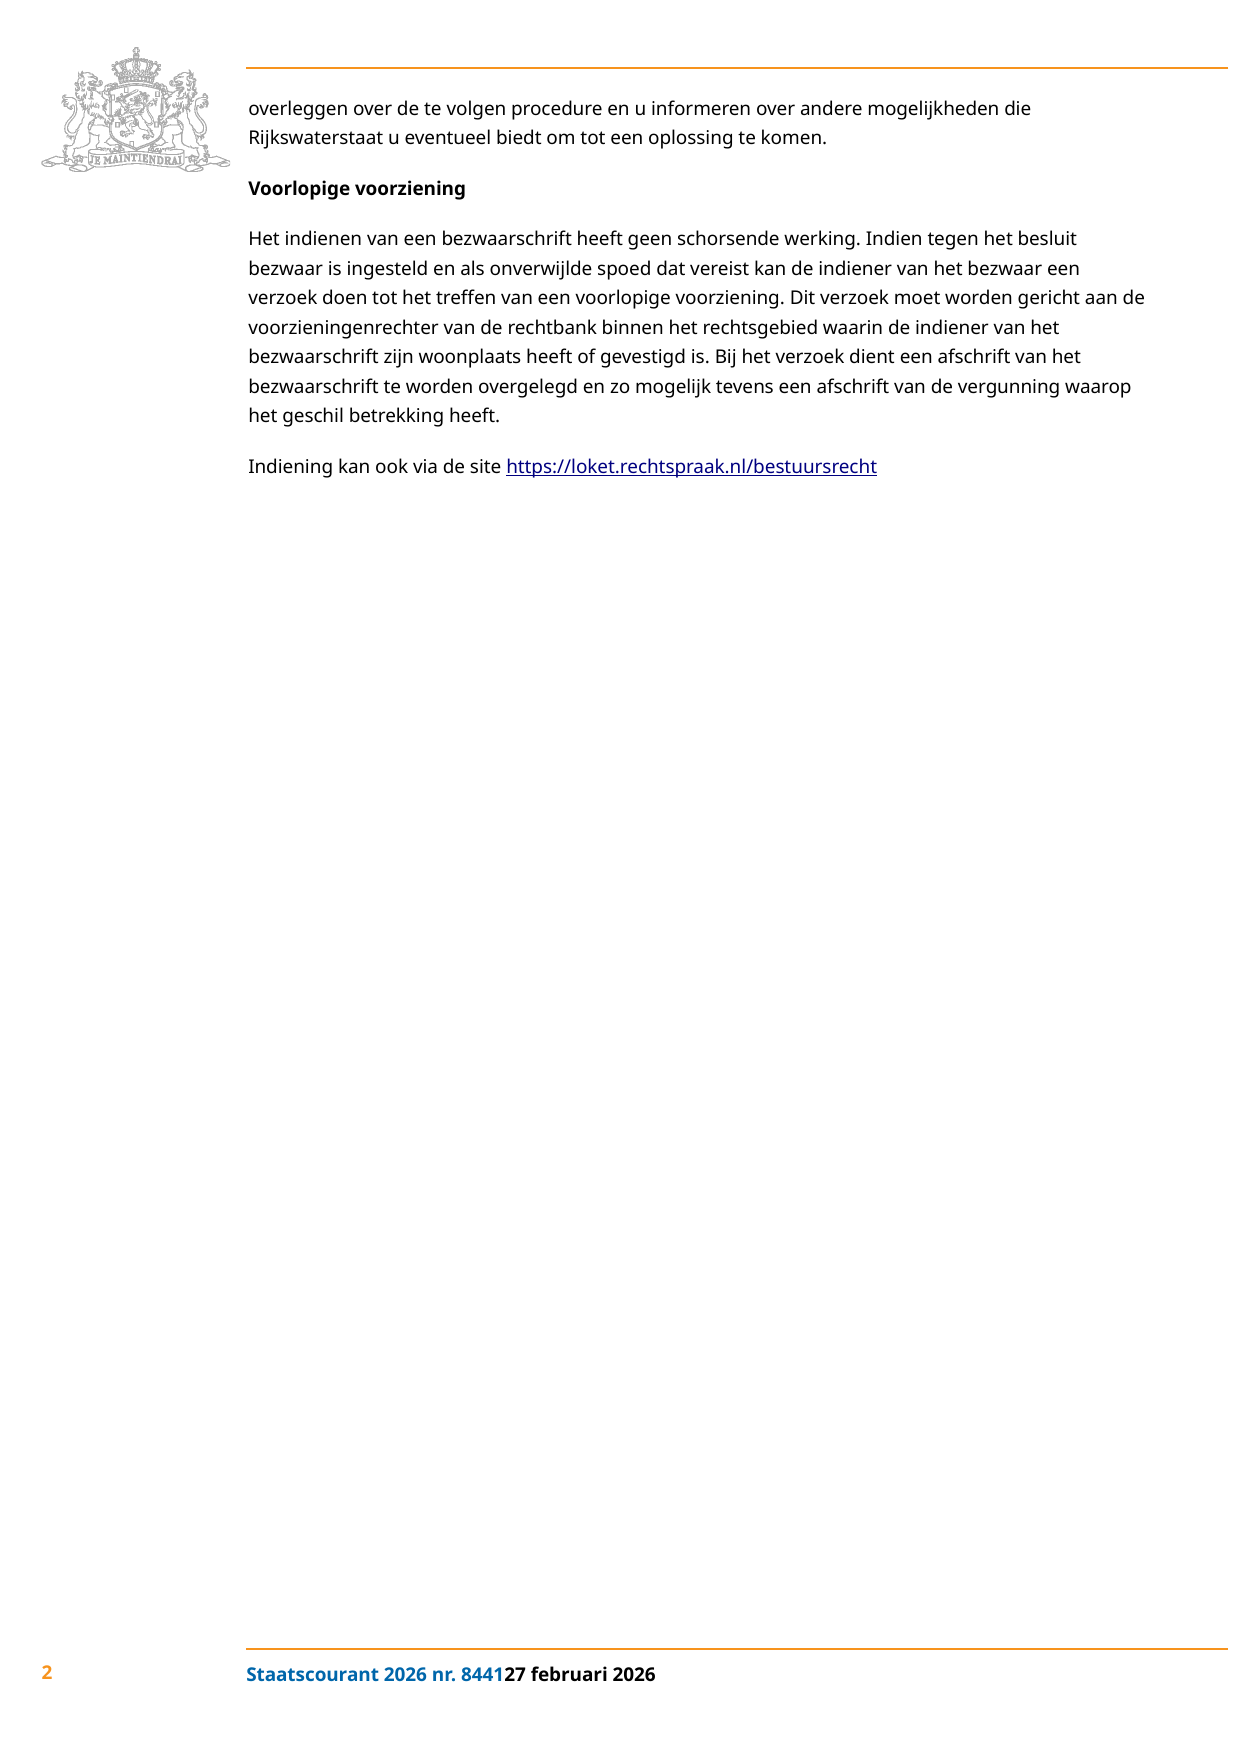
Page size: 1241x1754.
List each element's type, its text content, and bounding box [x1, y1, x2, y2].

text Indiening kan ook via de site https://loket.rechtspraak.nl/bestuursrecht [248, 453, 1152, 479]
picture [41, 47, 231, 172]
text Het indienen van een bezwaarschrift heeft geen schorsende werking. Indien tegen het besluit bezwaar is ingesteld en als onverwijlde spoed dat vereist kan de indiener van het bezwaar een verzoek doen tot het treffen van een voorlopige voorziening. Dit verzoek moet worden gericht aan de voorzieningenrechter van de rechtbank binnen het rechtsgebied waarin de indiener van het bezwaarschrift zijn woonplaats heeft of gevestigd is. Bij het verzoek dient een afschrift van het bezwaarschrift te worden overgelegd en zo mogelijk tevens een afschrift van de vergunning waarop het geschil betrekking heeft. [248, 225, 1152, 428]
text Voorlopige voorziening [248, 175, 1152, 201]
text overleggen over de te volgen procedure en u informeren over andere mogelijkheden die Rijkswaterstaat u eventueel biedt om tot een oplossing te komen. [248, 95, 1152, 150]
